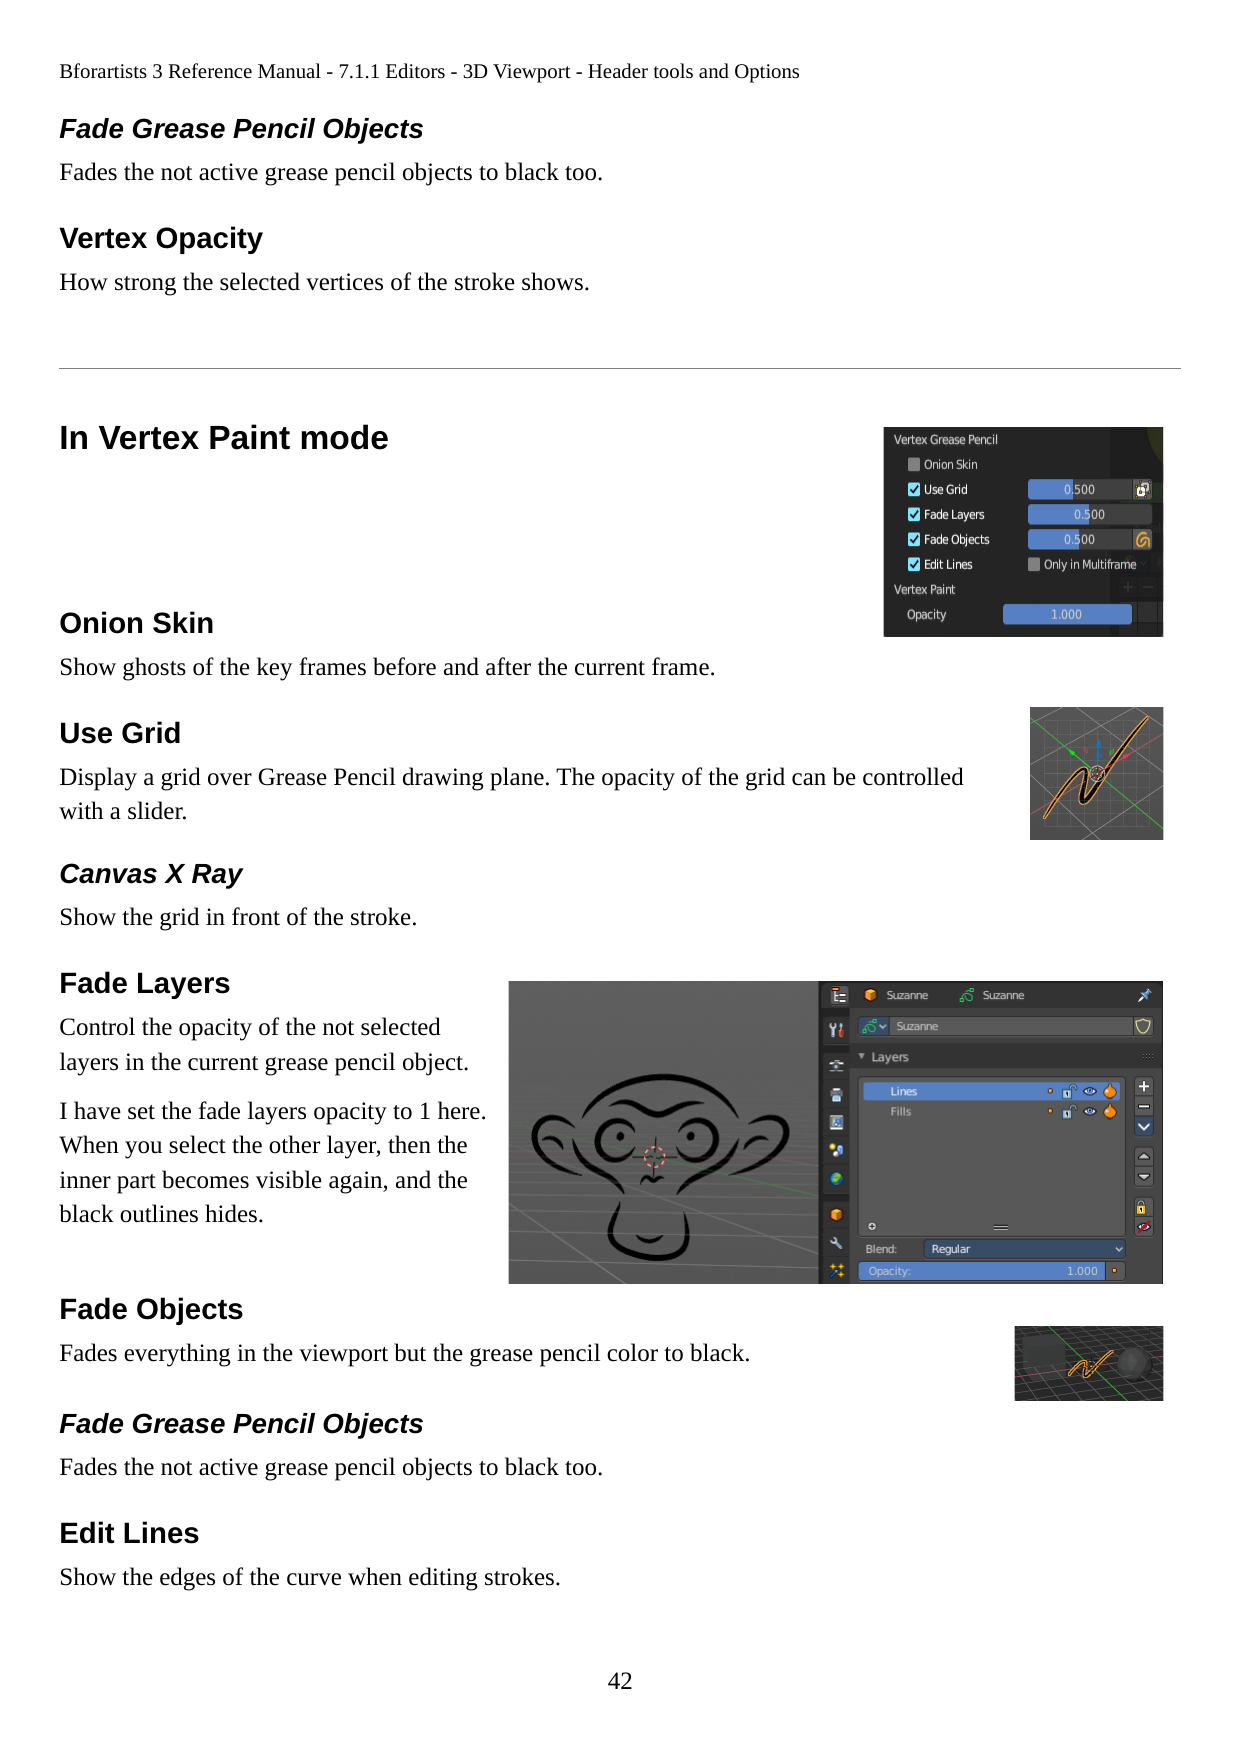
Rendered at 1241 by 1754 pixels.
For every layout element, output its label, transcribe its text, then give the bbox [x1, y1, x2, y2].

text Display a grid over Grease Pencil drawing plane. The opacity of the grid can be controlled with a slider. [59, 762, 1030, 825]
subtitle [1164, 716, 1181, 749]
text Show ghosts of the key frames before and after the current frame. [59, 652, 1181, 681]
subtitle Use Grid [59, 716, 1030, 749]
text Fades the not active grease pencil objects to black too. [59, 1452, 1181, 1481]
text Show the grid in front of the stroke. [59, 902, 1181, 931]
subtitle Vertex Opacity [59, 221, 1181, 254]
subtitle Canvas X Ray [59, 858, 1181, 890]
subtitle Edit Lines [59, 1516, 1181, 1549]
subtitle Fade Grease Pencil Objects [59, 1408, 1181, 1440]
picture [1014, 1326, 1164, 1401]
subtitle Onion Skin [59, 606, 1181, 639]
text Show the edges of the curve when editing strokes. [59, 1562, 1181, 1591]
text I have set the fade layers opacity to 1 here. When you select the other layer, then the inner part becomes visible again, and the black outlines hides. [59, 1096, 508, 1228]
picture [508, 981, 1164, 1284]
subtitle Fade Grease Pencil Objects [59, 113, 1181, 144]
subtitle Fade Layers [59, 966, 1181, 1000]
text Control the opacity of the not selected layers in the current grease pencil object. [59, 1012, 508, 1075]
subtitle In Vertex Paint mode [59, 418, 1181, 457]
picture [883, 427, 1164, 637]
text Fades the not active grease pencil objects to black too. [59, 157, 1181, 186]
subtitle Fade Objects [59, 1292, 1181, 1325]
text How strong the selected vertices of the stroke shows. [59, 267, 1181, 296]
text Fades everything in the viewport but the grease pencil color to black. [59, 1338, 1014, 1367]
picture [1030, 707, 1164, 840]
